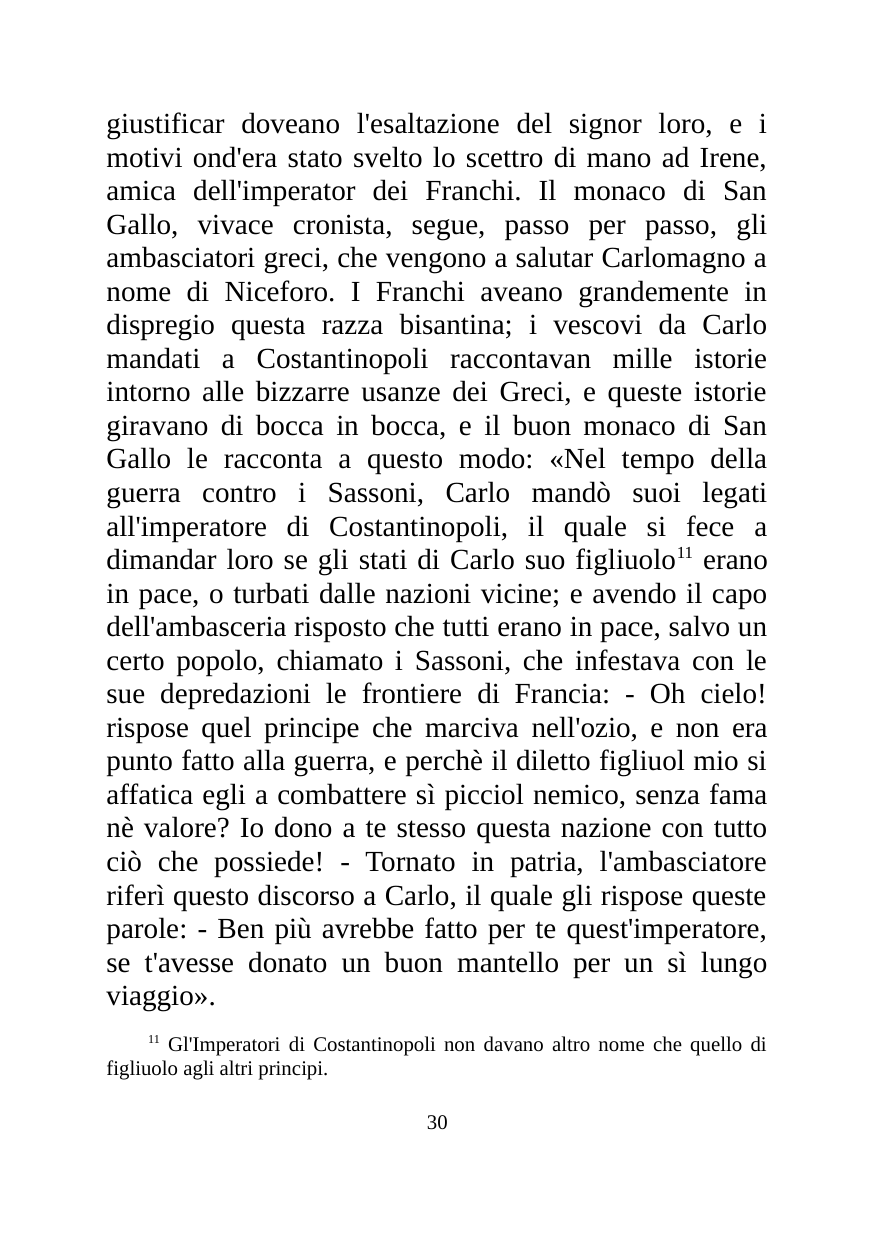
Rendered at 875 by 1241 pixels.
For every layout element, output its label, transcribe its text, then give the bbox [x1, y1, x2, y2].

text giustificar doveano l'esaltazione del signor loro, e i motivi ond'era stato svelto lo scettro di mano ad Irene, amica dell'imperator dei Franchi. Il monaco di San Gallo, vivace cronista, segue, passo per passo, gli ambasciatori greci, che vengono a salutar Carlomagno a nome di Niceforo. I Franchi aveano grandemente in dispregio questa razza bisantina; i vescovi da Carlo mandati a Costantinopoli raccontavan mille istorie intorno alle bizzarre usanze dei Greci, e queste istorie giravano di bocca in bocca, e il buon monaco di San Gallo le racconta a questo modo: «Nel tempo della guerra contro i Sassoni, Carlo mandò suoi legati all'imperatore di Costantinopoli, il quale si fece a dimandar loro se gli stati di Carlo suo figliuolo erano in pace, o turbati dalle nazioni vicine; e avendo il capo dell'ambasceria risposto che tutti erano in pace, salvo un certo popolo, chiamato i Sassoni, che infestava con le sue depredazioni le frontiere di Francia: - Oh cielo! rispose quel principe che marciva nell'ozio, e non era punto fatto alla guerra, e perchè il diletto figliuol mio si affatica egli a combattere sì picciol nemico, senza fama nè valore? Io dono a te stesso questa nazione con tutto ciò che possiede! - Tornato in patria, l'ambasciatore riferì questo discorso a Carlo, il quale gli rispose queste parole: - Ben più avrebbe fatto per te quest'imperatore, se t'avesse donato un buon mantello per un sì lungo viaggio». [106, 106, 768, 1012]
text Gl'Imperatori di Costantinopoli non davano altro nome che quello di figliuolo agli altri principi. [106, 1032, 768, 1080]
